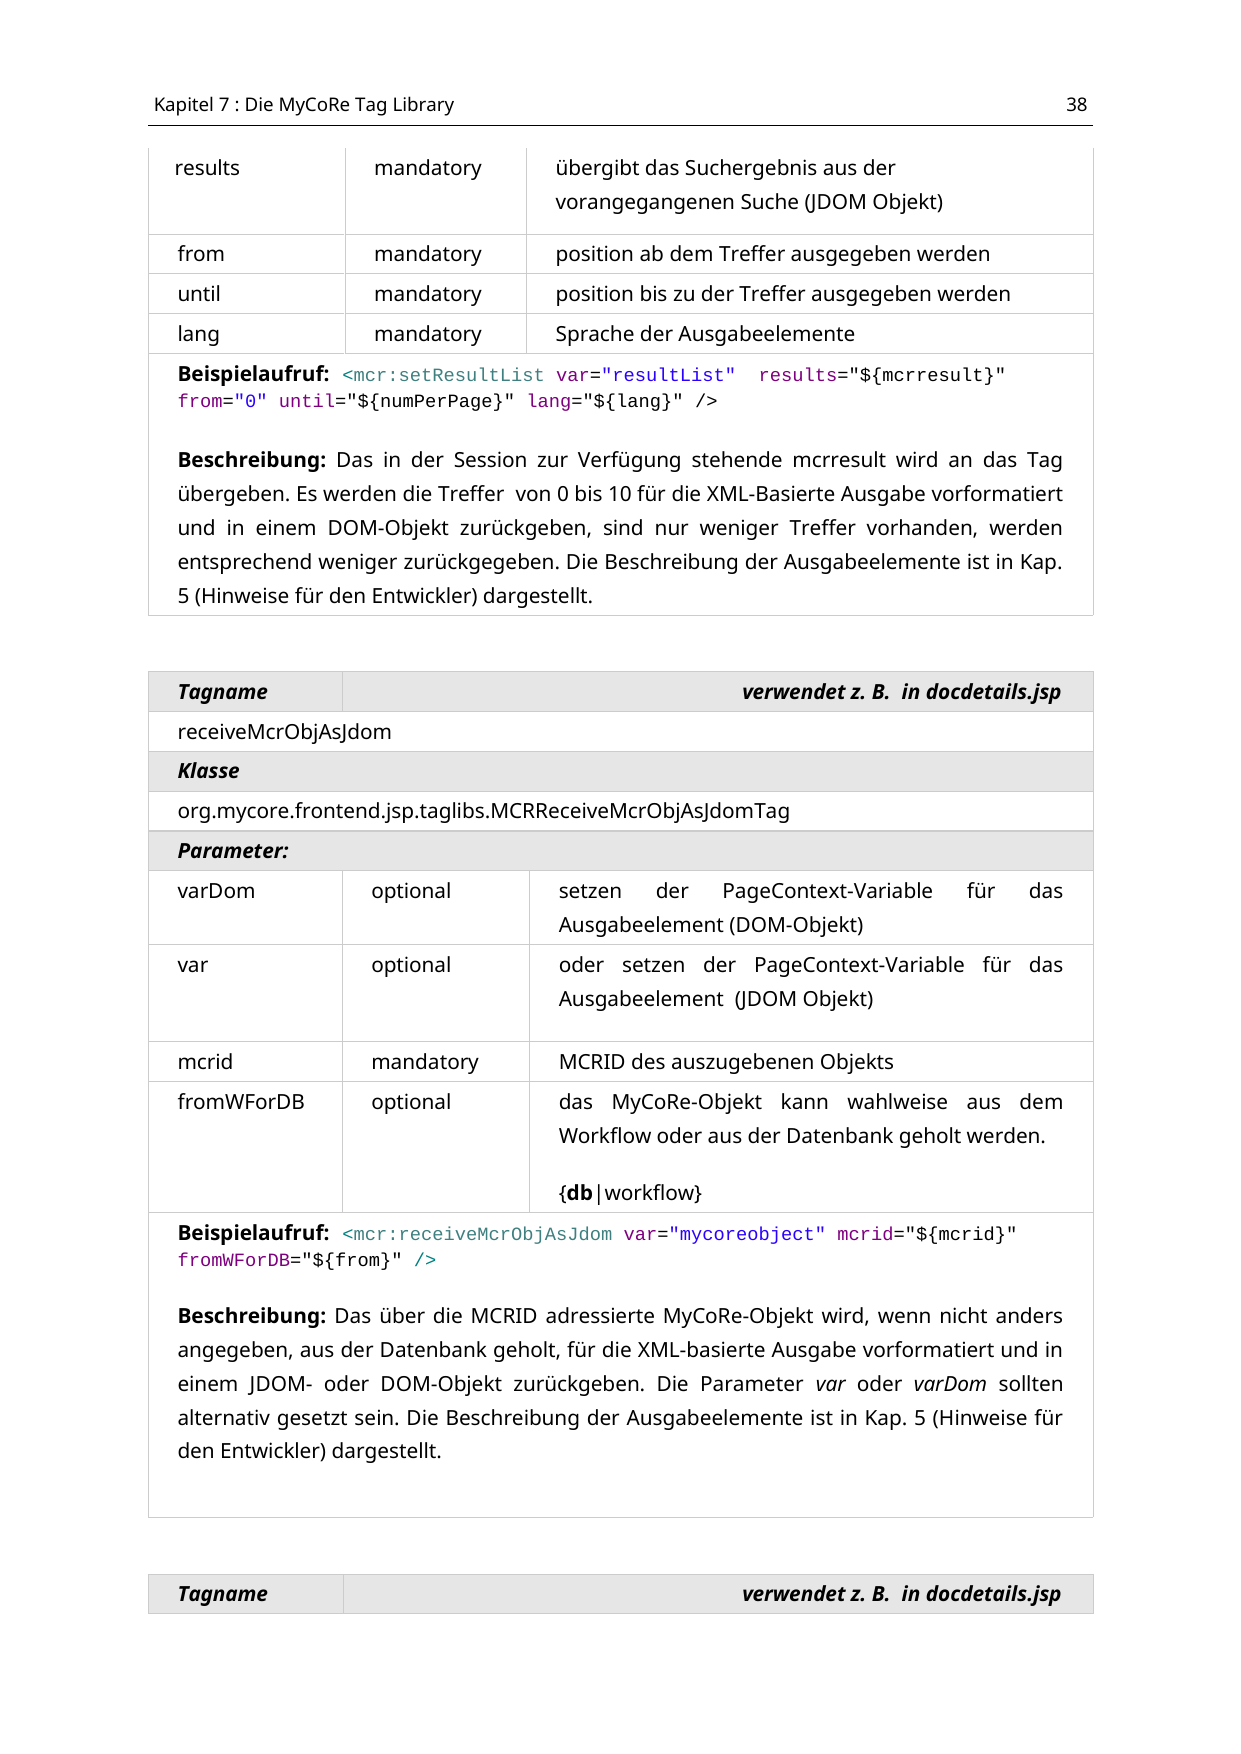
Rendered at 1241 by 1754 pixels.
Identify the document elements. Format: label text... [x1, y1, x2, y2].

table_cell mandatory [346, 274, 526, 313]
table_cell mandatory [343, 1042, 529, 1081]
table_cell mcrid [149, 1042, 342, 1081]
table_header Tagname [149, 672, 342, 711]
table_cell Sprache der Ausgabeelemente [527, 314, 1093, 353]
table_cell until [149, 274, 344, 313]
table_cell Parameter: [149, 832, 1093, 870]
table_cell mandatory [346, 235, 526, 273]
table_cell var [149, 945, 342, 1041]
table_header Tagname [149, 1575, 343, 1613]
table_cell varDom [149, 871, 342, 944]
table_cell results [149, 148, 344, 234]
table_cell org.mycore.frontend.jsp.taglibs.MCRReceiveMcrObjAsJdomTag [149, 792, 1093, 830]
table_cell optional [343, 945, 529, 1041]
table_cell Beispielaufruf: <mcr:setResultList var="resultList" results="${mcrresult}" from="0" until="${numPerPage}" lang="${lang}" /> Beschreibung: Das in der Session zur Verfügung stehende mcrresult wird an das Tag übergeben. Es werden die Treffer von 0 bis 10 für die XML-Basierte Ausgabe vorformatiert und in einem DOM-Objekt zurückgeben, sind nur weniger Treffer vorhanden, werden entsprechend weniger zurückgegeben. Die Beschreibung der Ausgabeelemente ist in Kap. 5 (Hinweise für den Entwickler) dargestellt. [149, 354, 1093, 615]
table_cell lang [149, 314, 344, 353]
table_cell optional [343, 1082, 529, 1212]
table_cell setzen der PageContext-Variable für das Ausgabeelement (DOM-Objekt) [530, 871, 1093, 944]
table_cell oder setzen der PageContext-Variable für das Ausgabeelement (JDOM Objekt) [530, 945, 1093, 1041]
table_header verwendet z. B. in docdetails.jsp [343, 672, 1093, 711]
table_cell übergibt das Suchergebnis aus der vorangegangenen Suche (JDOM Objekt) [527, 148, 1093, 234]
table_cell Beispielaufruf: <mcr:receiveMcrObjAsJdom var="mycoreobject" mcrid="${mcrid}" fromWForDB="${from}" /> Beschreibung: Das über die MCRID adressierte MyCoRe-Objekt wird, wenn nicht anders angegeben, aus der Datenbank geholt, für die XML-basierte Ausgabe vorformatiert und in einem JDOM- oder DOM-Objekt zurückgeben. Die Parameter var oder varDom sollten alternativ gesetzt sein. Die Beschreibung der Ausgabeelemente ist in Kap. 5 (Hinweise für den Entwickler) dargestellt. [149, 1213, 1093, 1517]
table_cell fromWForDB [149, 1082, 342, 1212]
table_cell optional [343, 871, 529, 944]
table_cell mandatory [346, 148, 526, 234]
table_cell das MyCoRe-Objekt kann wahlweise aus dem Workflow oder aus der Datenbank geholt werden. {db|workflow} [530, 1082, 1093, 1212]
table_cell Klasse [149, 752, 1093, 791]
table_cell receiveMcrObjAsJdom [149, 712, 1093, 751]
table_cell position bis zu der Treffer ausgegeben werden [527, 274, 1093, 313]
table_cell mandatory [346, 314, 526, 353]
table_header verwendet z. B. in docdetails.jsp [344, 1575, 1093, 1613]
table_cell from [149, 235, 344, 273]
table_cell position ab dem Treffer ausgegeben werden [527, 235, 1093, 273]
table_cell MCRID des auszugebenen Objekts [530, 1042, 1093, 1081]
